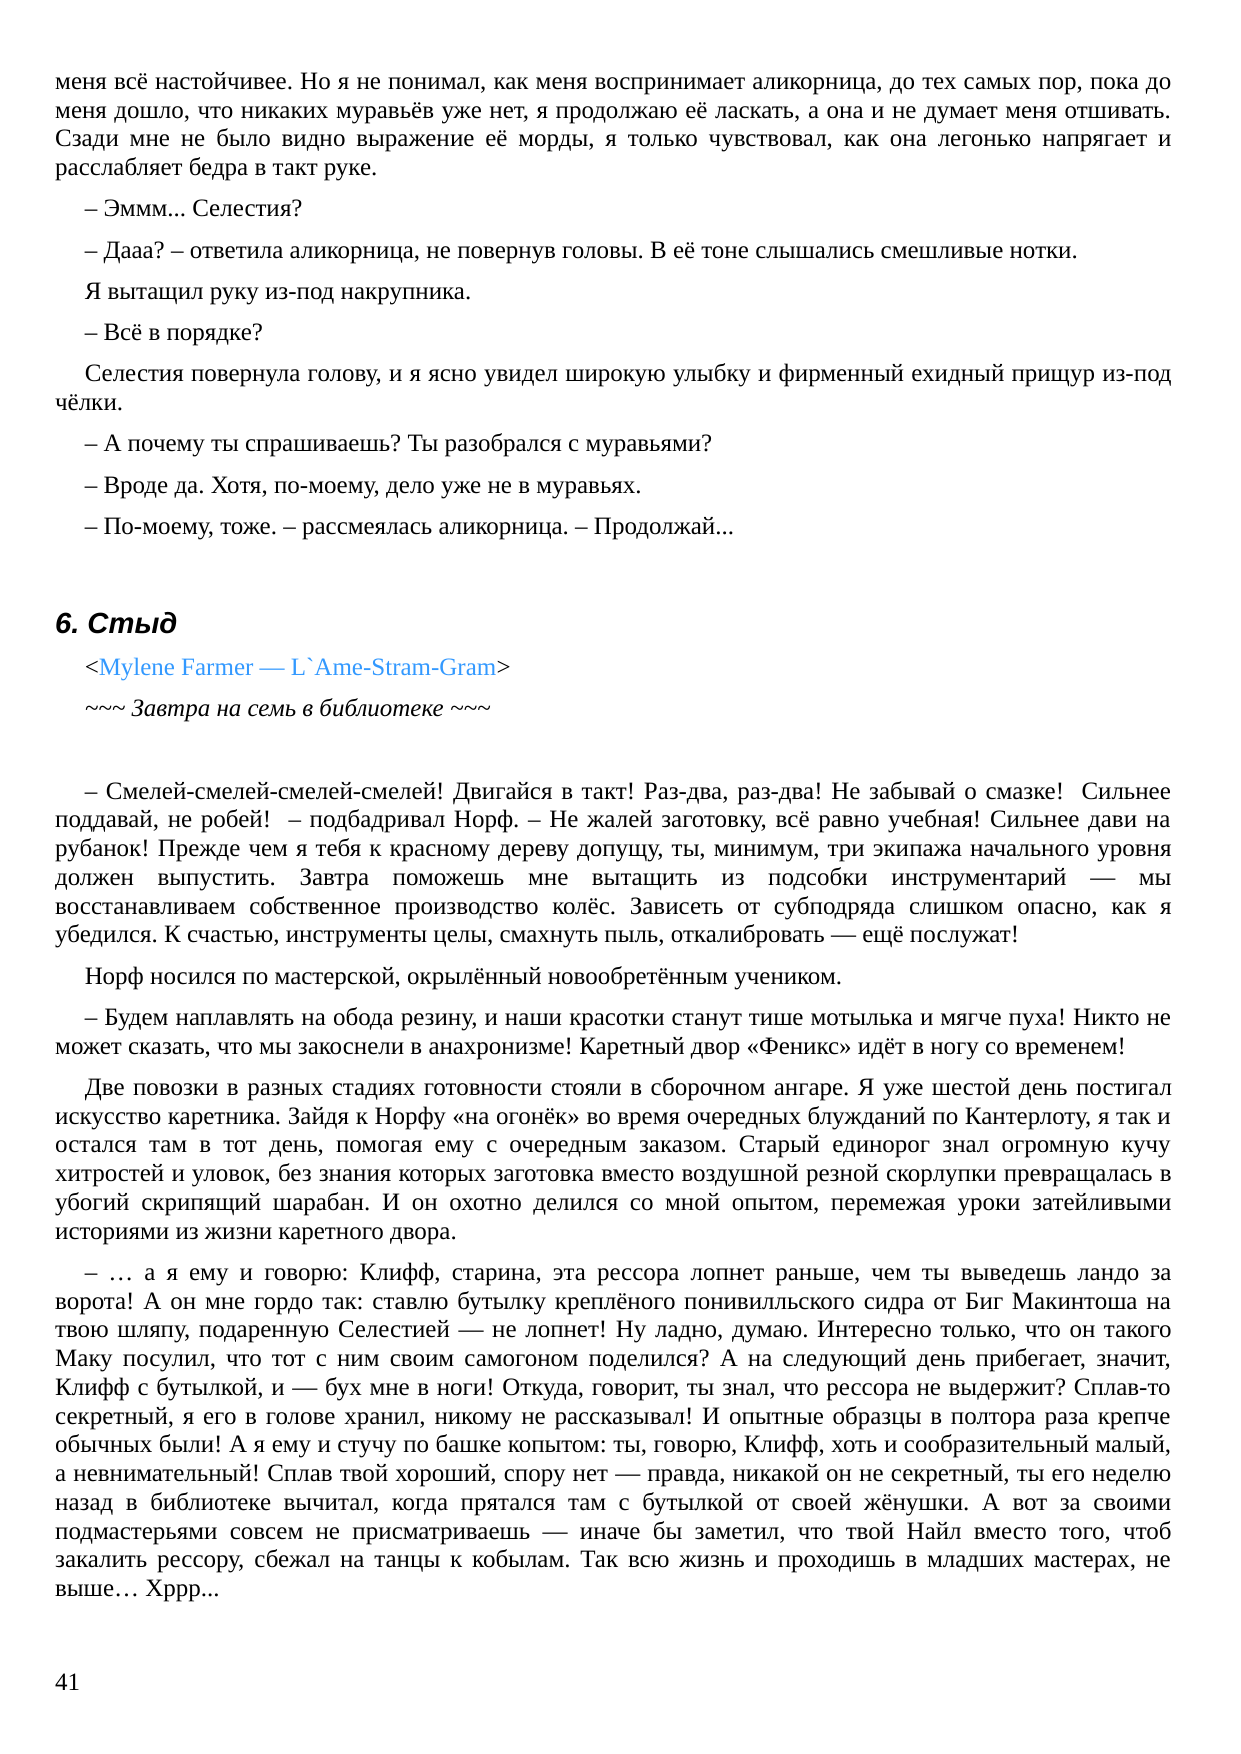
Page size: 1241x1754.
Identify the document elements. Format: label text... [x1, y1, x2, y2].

text – Эммм... Селестия? [55, 193, 1173, 222]
text Две повозки в разных стадиях готовности стояли в сборочном ангаре. Я уже шестой день постигал искусство каретника. Зайдя к Норфу «на огонёк» во время очередных блужданий по Кантерлоту, я так и остался там в тот день, помогая ему с очередным заказом. Старый единорог знал огромную кучу хитростей и уловок, без знания которых заготовка вместо воздушной резной скорлупки превращалась в убогий скрипящий шарабан. И он охотно делился со мной опытом, перемежая уроки затейливыми историями из жизни каретного двора. [55, 1072, 1173, 1244]
text ~~~ Завтра на семь в библиотеке ~~~ [55, 693, 1173, 722]
text – Всё в порядке? [55, 317, 1173, 346]
text – Будем наплавлять на обода резину, и наши красотки станут тише мотылька и мягче пуха! Никто не может сказать, что мы закоснели в анахронизме! Каретный двор «Феникс» идёт в ногу со временем! [55, 1002, 1173, 1059]
text – … а я ему и говорю: Клифф, старина, эта рессора лопнет раньше, чем ты выведешь ландо за ворота! А он мне гордо так: ставлю бутылку креплёного понивилльского сидра от Биг Макинтоша на твою шляпу, подаренную Селестией — не лопнет! Ну ладно, думаю. Интересно только, что он такого Маку посулил, что тот с ним своим самогоном поделился? А на следующий день прибегает, значит, Клифф с бутылкой, и — бух мне в ноги! Откуда, говорит, ты знал, что рессора не выдержит? Сплав-то секретный, я его в голове хранил, никому не рассказывал! И опытные образцы в полтора раза крепче обычных были! А я ему и стучу по башке копытом: ты, говорю, Клифф, хоть и сообразительный малый, а невнимательный! Сплав твой хороший, спору нет — правда, никакой он не секретный, ты его неделю назад в библиотеке вычитал, когда прятался там с бутылкой от своей жёнушки. А вот за своими подмастерьями совсем не присматриваешь — иначе бы заметил, что твой Найл вместо того, чтоб закалить рессору, сбежал на танцы к кобылам. Так всю жизнь и проходишь в младших мастерах, не выше… Хррр... [55, 1257, 1173, 1602]
text – Вроде да. Хотя, по-моему, дело уже не в муравьях. [55, 470, 1173, 498]
text – По-моему, тоже. – рассмеялась аликорница. – Продолжай... [55, 511, 1173, 540]
text <Mylene Farmer — L`Ame-Stram-Gram> [55, 652, 1173, 681]
text Селестия повернула голову, и я ясно увидел широкую улыбку и фирменный ехидный прищур из-под чёлки. [55, 358, 1173, 416]
text – А почему ты спрашиваешь? Ты разобрался с муравьями? [55, 428, 1173, 457]
text Я вытащил руку из-под накрупника. [55, 276, 1173, 305]
text меня всё настойчивее. Но я не понимал, как меня воспринимает аликорница, до тех самых пор, пока до меня дошло, что никаких муравьёв уже нет, я продолжаю её ласкать, а она и не думает меня отшивать. Сзади мне не было видно выражение её морды, я только чувствовал, как она легонько напрягает и расслабляет бедра в такт руке. [55, 66, 1173, 181]
subtitle 6. Стыд [55, 606, 1173, 639]
text – Дааа? – ответила аликорница, не повернув головы. В её тоне слышались смешливые нотки. [55, 235, 1173, 263]
text – Смелей-смелей-смелей-смелей! Двигайся в такт! Раз-два, раз-два! Не забывай о смазке! Сильнее поддавай, не робей! – подбадривал Норф. – Не жалей заготовку, всё равно учебная! Сильнее дави на рубанок! Прежде чем я тебя к красному дереву допущу, ты, минимум, три экипажа начального уровня должен выпустить. Завтра поможешь мне вытащить из подсобки инструментарий — мы восстанавливаем собственное производство колёс. Зависеть от субподряда слишком опасно, как я убедился. К счастью, инструменты целы, смахнуть пыль, откалибровать — ещё послужат! [55, 776, 1173, 948]
text Норф носился по мастерской, окрылённый новообретённым учеником. [55, 961, 1173, 989]
